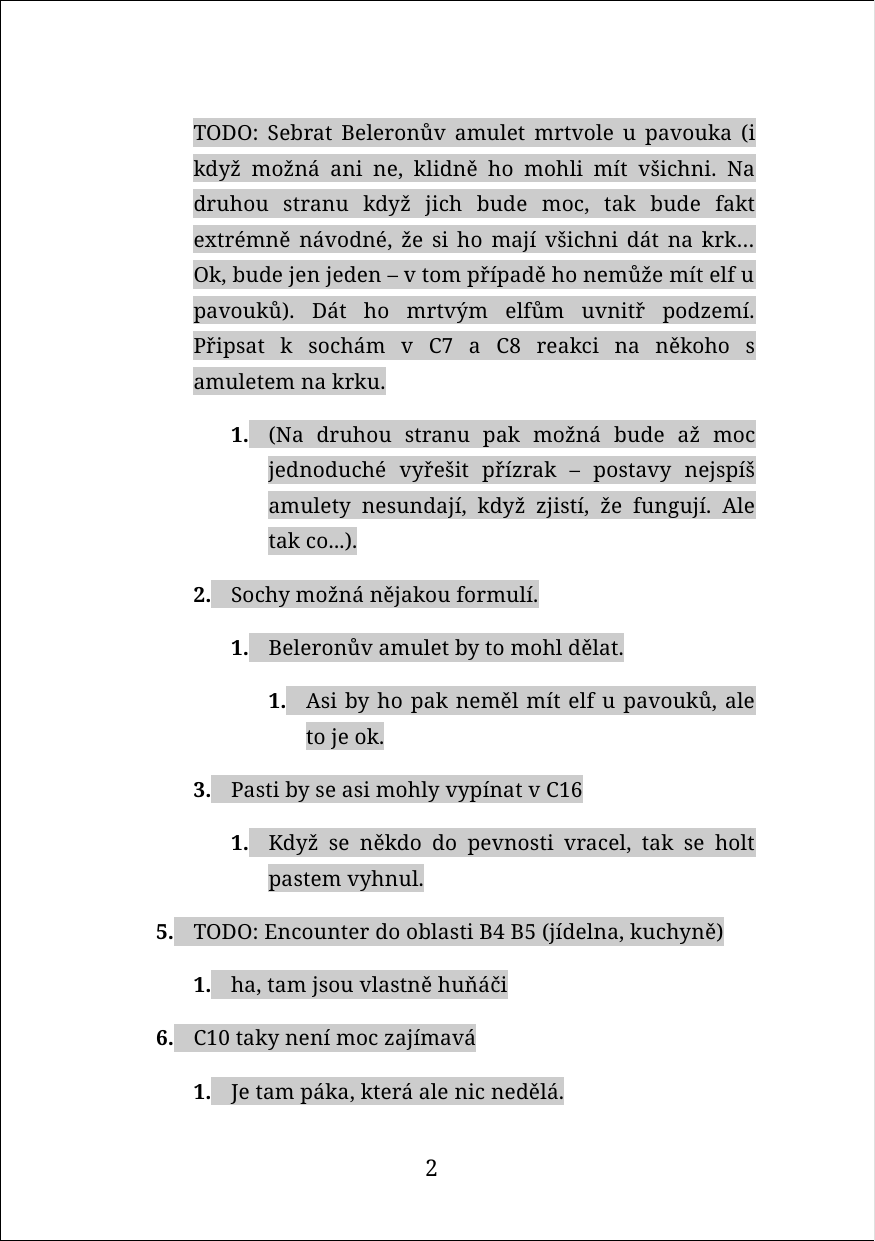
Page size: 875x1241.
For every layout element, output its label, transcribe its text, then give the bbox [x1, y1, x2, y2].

list Když se někdo do pevnosti vracel, tak se holt pastem vyhnul. [231, 828, 756, 892]
list (Na druhou stranu pak možná bude až moc jednoduché vyřešit přízrak – postavy nejspíš amulety nesundají, když zjistí, že fungují. Ale tak co...). [231, 420, 756, 555]
list TODO: Sebrat Beleronův amulet mrtvole u pavouka (i když možná ani ne, klidně ho mohli mít všichni. Na druhou stranu když jich bude moc, tak bude fakt extrémně návodné, že si ho mají všichni dát na krk… Ok, bude jen jeden – v tom případě ho nemůže mít elf u pavouků). Dát ho mrtvým elfům uvnitř podzemí. Připsat k sochám v C7 a C8 reakci na někoho s amuletem na krku. [156, 118, 756, 395]
list Beleronův amulet by to mohl dělat. [231, 633, 756, 662]
list Asi by ho pak neměl mít elf u pavouků, ale to je ok. [268, 686, 756, 750]
list ha, tam jsou vlastně huňáči [193, 970, 756, 999]
list Pasti by se asi mohly vypínat v C16 [193, 775, 756, 803]
list C10 taky není moc zajímavá [156, 1023, 756, 1052]
list Je tam páka, která ale nic nedělá. [193, 1077, 756, 1105]
list Sochy možná nějakou formulí. [193, 580, 756, 608]
list TODO: Encounter do oblasti B4 B5 (jídelna, kuchyně) [156, 917, 756, 946]
